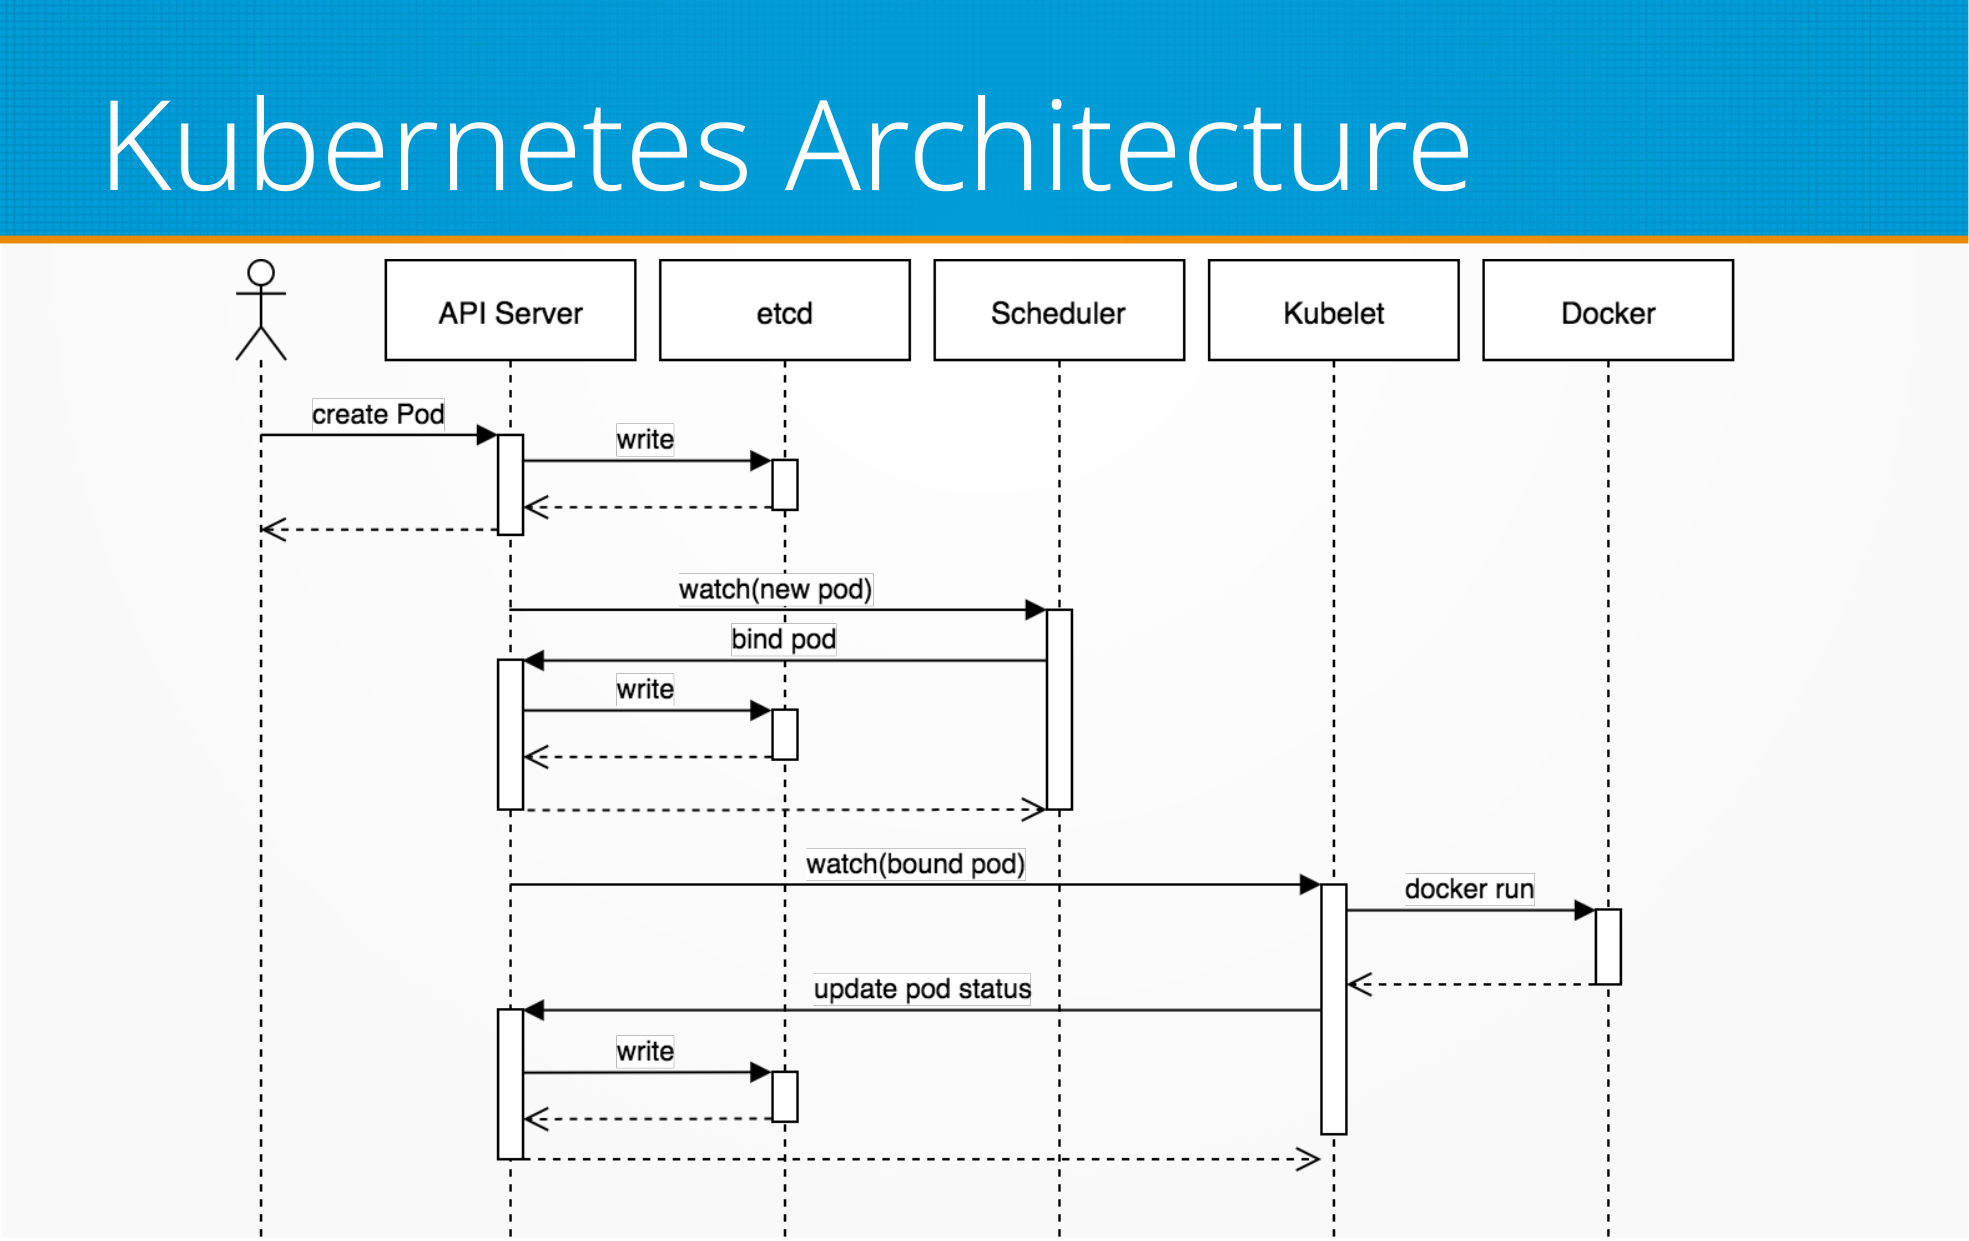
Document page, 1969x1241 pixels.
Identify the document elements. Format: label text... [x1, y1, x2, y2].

title Kubernetes Architecture [98, 19, 1870, 227]
picture [0, 236, 1969, 1241]
